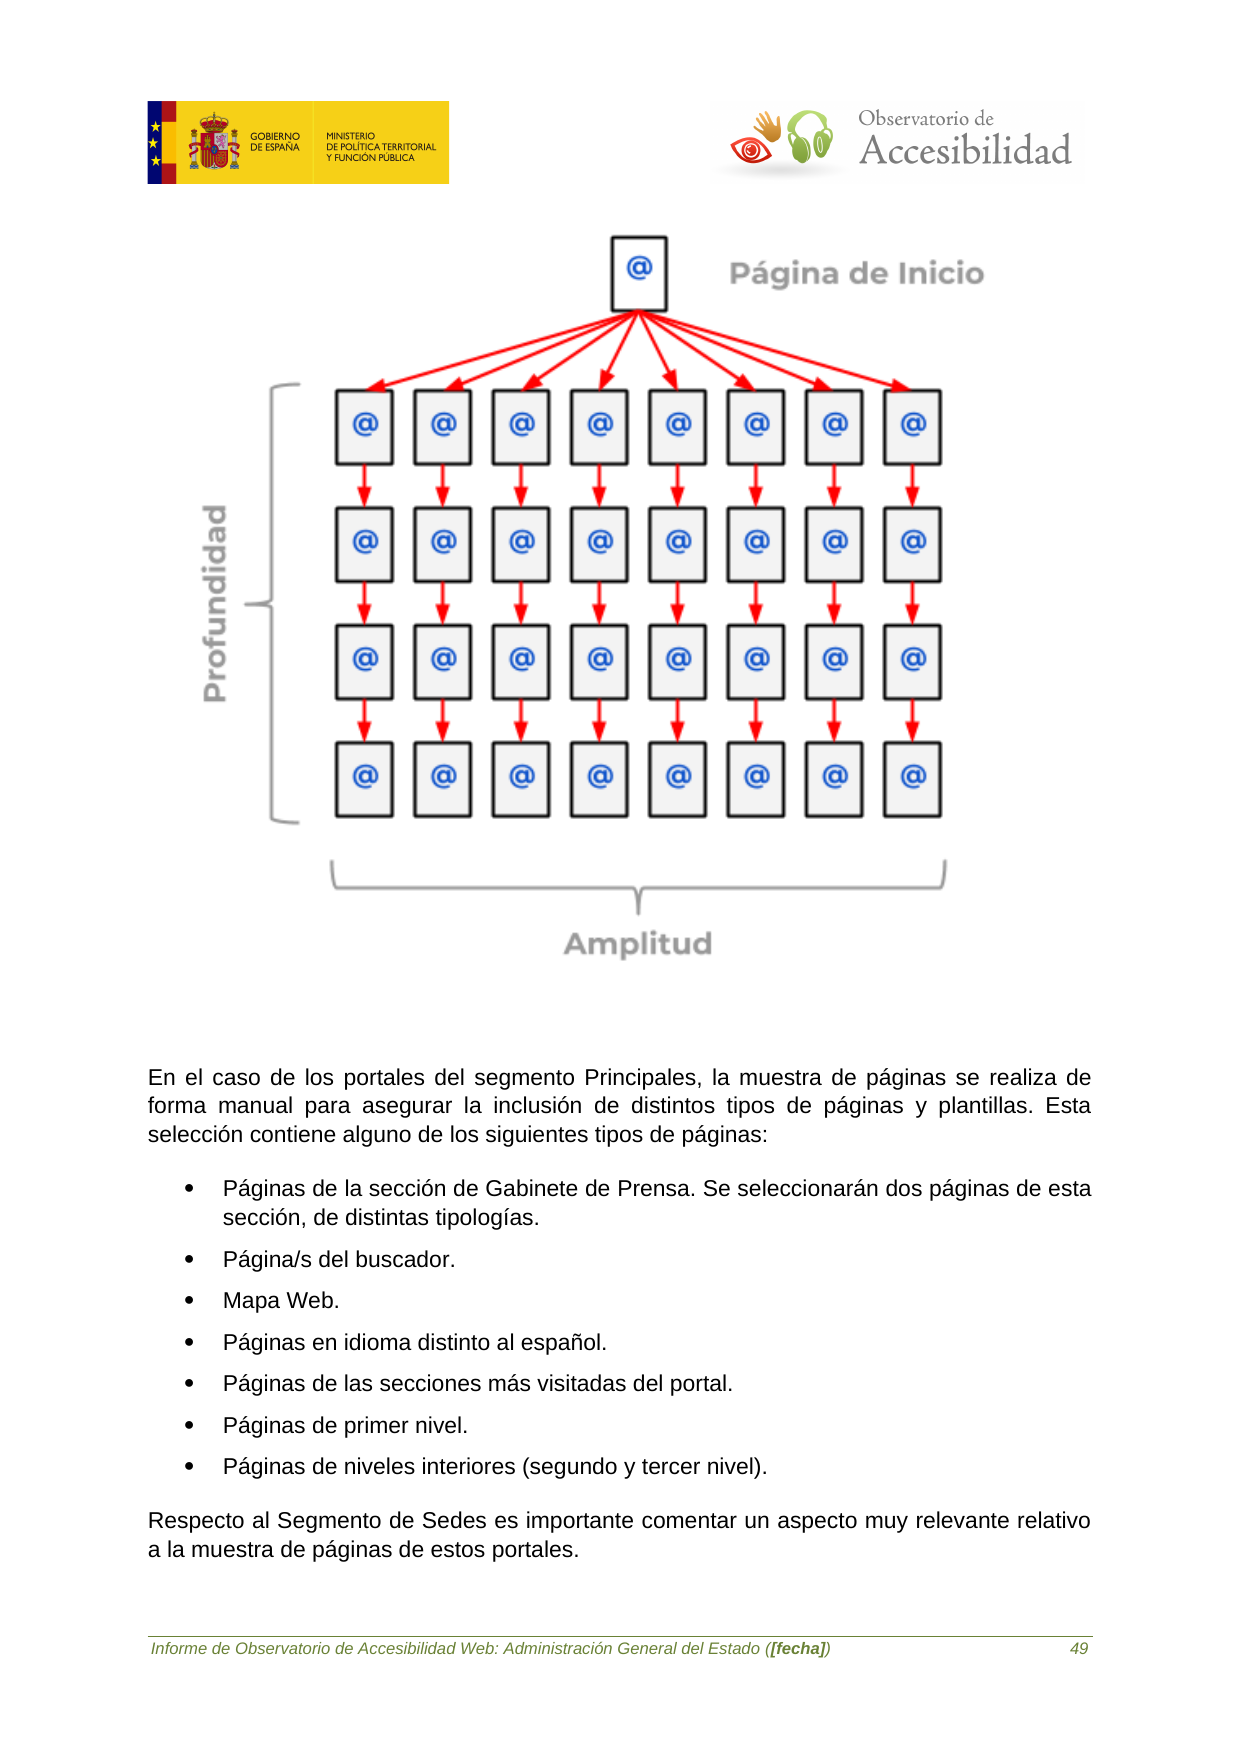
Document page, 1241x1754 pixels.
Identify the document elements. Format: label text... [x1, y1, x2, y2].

picture [147, 219, 1093, 1013]
text En el caso de los portales del segmento Principales, la muestra de páginas se realiza de forma manual para asegurar la inclusión de distintos tipos de páginas y plantillas. Esta selección contiene alguno de los siguientes tipos de páginas: [148, 1063, 1092, 1148]
text Respecto al Segmento de Sedes es importante comentar un aspecto muy relevante relativo a la muestra de páginas de estos portales. [148, 1507, 1092, 1562]
picture [710, 101, 1086, 184]
picture [147, 101, 450, 184]
list Páginas de primer nivel. [185, 1412, 1092, 1438]
list Mapa Web. [185, 1287, 1092, 1313]
list Páginas de la sección de Gabinete de Prensa. Se seleccionarán dos páginas de esta sección, de distintas tipologías. [185, 1175, 1092, 1231]
list Página/s del buscador. [185, 1246, 1092, 1272]
list Páginas de niveles interiores (segundo y tercer nivel). [185, 1453, 1092, 1479]
list Páginas en idioma distinto al español. [185, 1329, 1092, 1355]
list Páginas de las secciones más visitadas del portal. [185, 1370, 1092, 1396]
